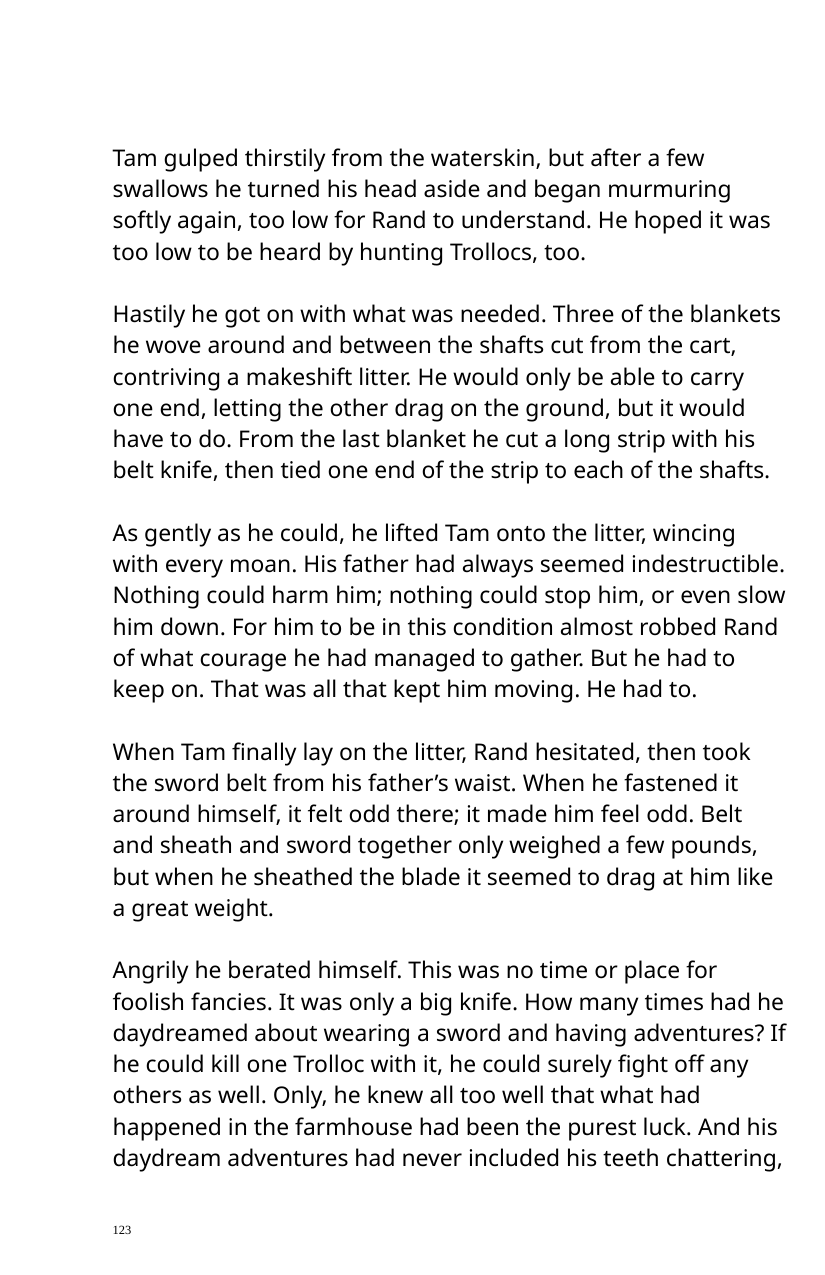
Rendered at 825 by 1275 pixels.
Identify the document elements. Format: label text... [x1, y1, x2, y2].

text As gently as he could, he lifted Tam onto the litter, wincing with every moan. His father had always seemed indestructible. Nothing could harm him; nothing could stop him, or even slow him down. For him to be in this condition almost robbed Rand of what courage he had managed to gather. But he had to keep on. That was all that kept him moving. He had to. [112, 517, 787, 704]
text Hastily he got on with what was needed. Three of the blankets he wove around and between the shafts cut from the cart, contriving a makeshift litter. He would only be able to carry one end, letting the other drag on the ground, but it would have to do. From the last blanket he cut a long strip with his belt knife, then tied one end of the strip to each of the shafts. [112, 298, 787, 486]
text When Tam finally lay on the litter, Rand hesitated, then took the sword belt from his father’s waist. When he fastened it around himself, it felt odd there; it made him feel odd. Belt and sheath and sword together only weighed a few pounds, but when he sheathed the blade it seemed to drag at him like a great weight. [112, 736, 787, 923]
text Angrily he berated himself. This was no time or place for foolish fancies. It was only a big knife. How many times had he daydreamed about wearing a sword and having adventures? If he could kill one Trolloc with it, he could surely fight off any others as well. Only, he knew all too well that what had happened in the farmhouse had been the purest luck. And his daydream adventures had never included his teeth chattering, [112, 954, 787, 1173]
text Tam gulped thirstily from the waterskin, but after a few swallows he turned his head aside and began murmuring softly again, too low for Rand to understand. He hoped it was too low to be heard by hunting Trollocs, too. [112, 142, 787, 267]
